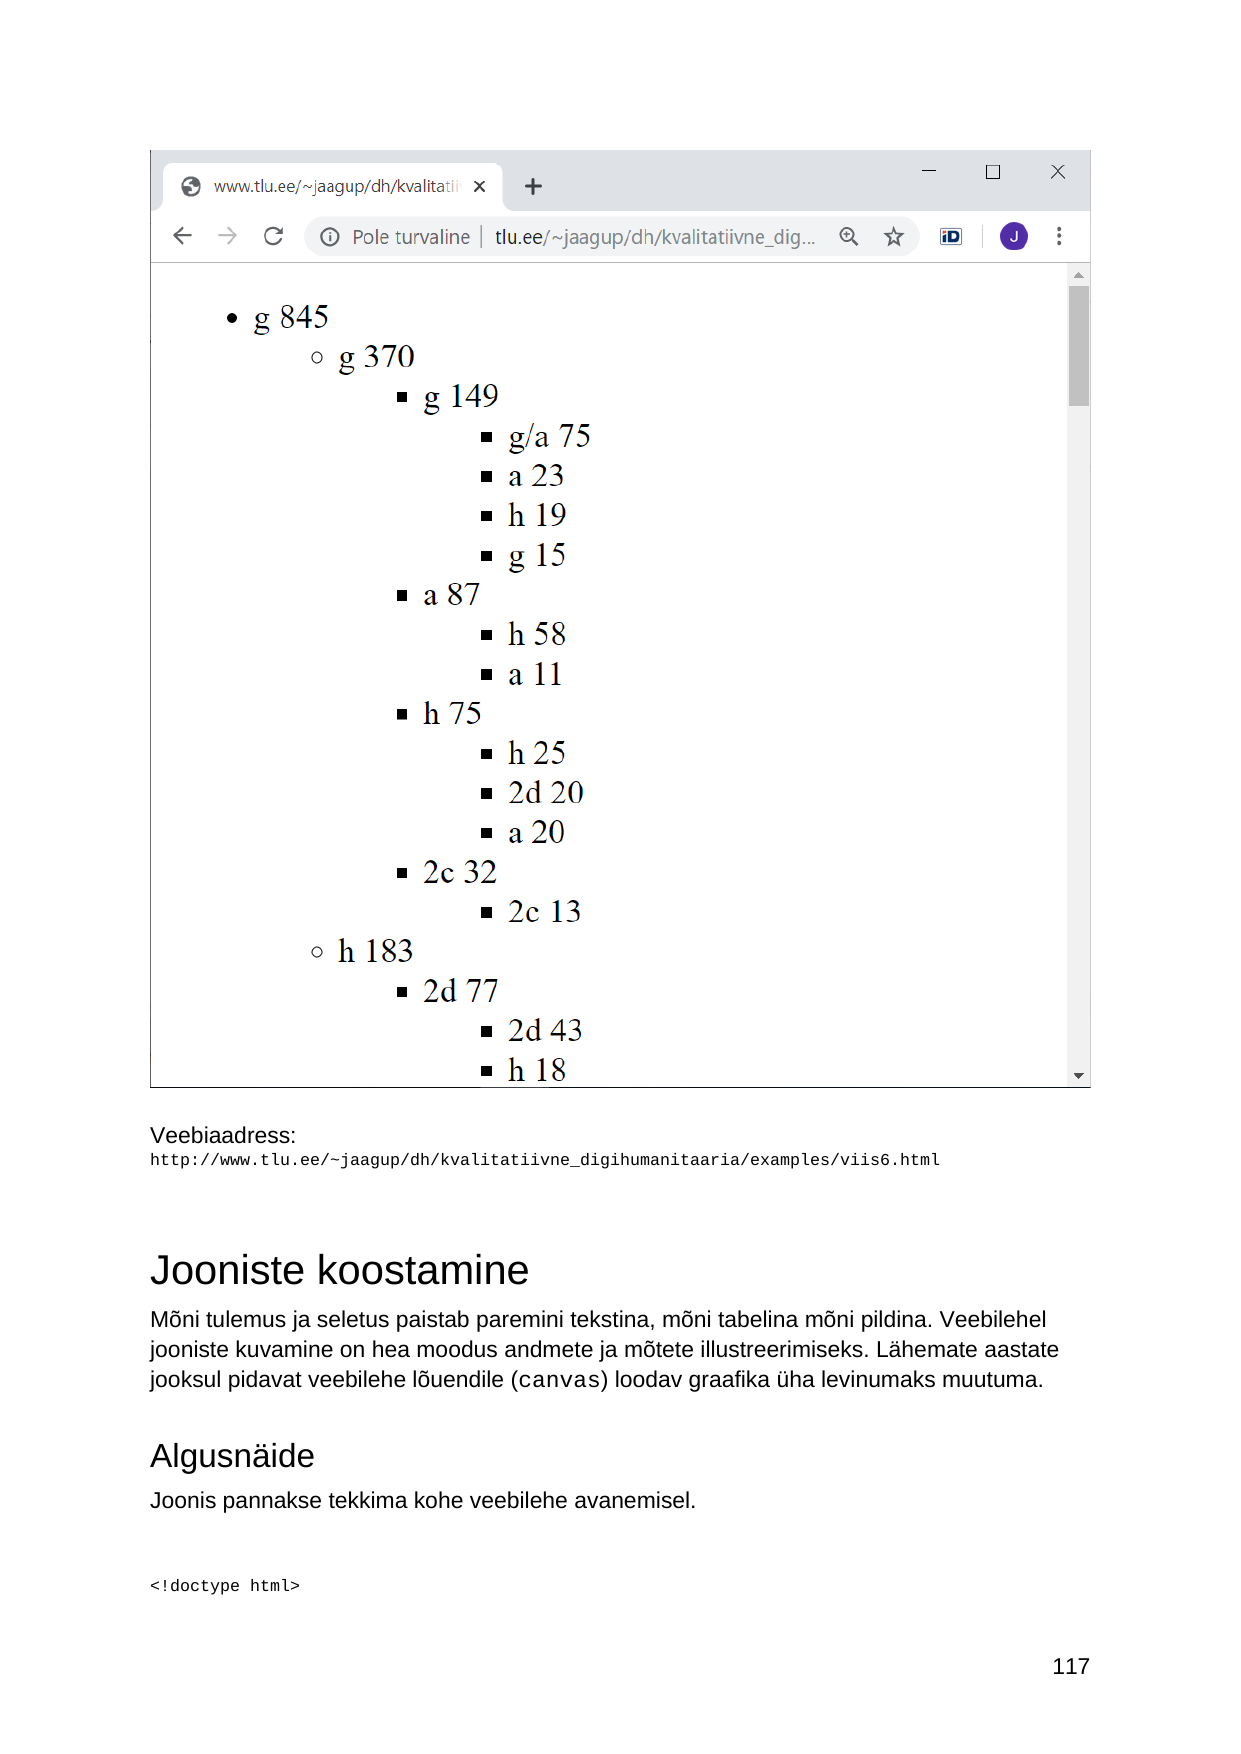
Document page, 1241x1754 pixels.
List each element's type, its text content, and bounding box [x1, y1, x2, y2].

picture [150, 150, 1091, 1088]
text Mõni tulemus ja seletus paistab paremini tekstina, mõni tabelina mõni pildina. Veebilehel jooniste kuvamine on hea moodus andmete ja mõtete illustreerimiseks. Lähemate aastate jooksul pidavat veebilehe lõuendile (canvas) loodav graafika üha levinumaks muutuma. [150, 1306, 1090, 1394]
subtitle Algusnäide [150, 1436, 1090, 1474]
text Veebiaadress: [150, 1122, 1090, 1148]
text http://www.tlu.ee/~jaagup/dh/kvalitatiivne_digihumanitaaria/examples/viis6.html [150, 1152, 1090, 1171]
text Joonis pannakse tekkima kohe veebilehe avanemisel. [150, 1487, 1090, 1513]
text <!doctype html> [150, 1578, 1090, 1597]
subtitle Jooniste koostamine [150, 1245, 1090, 1293]
